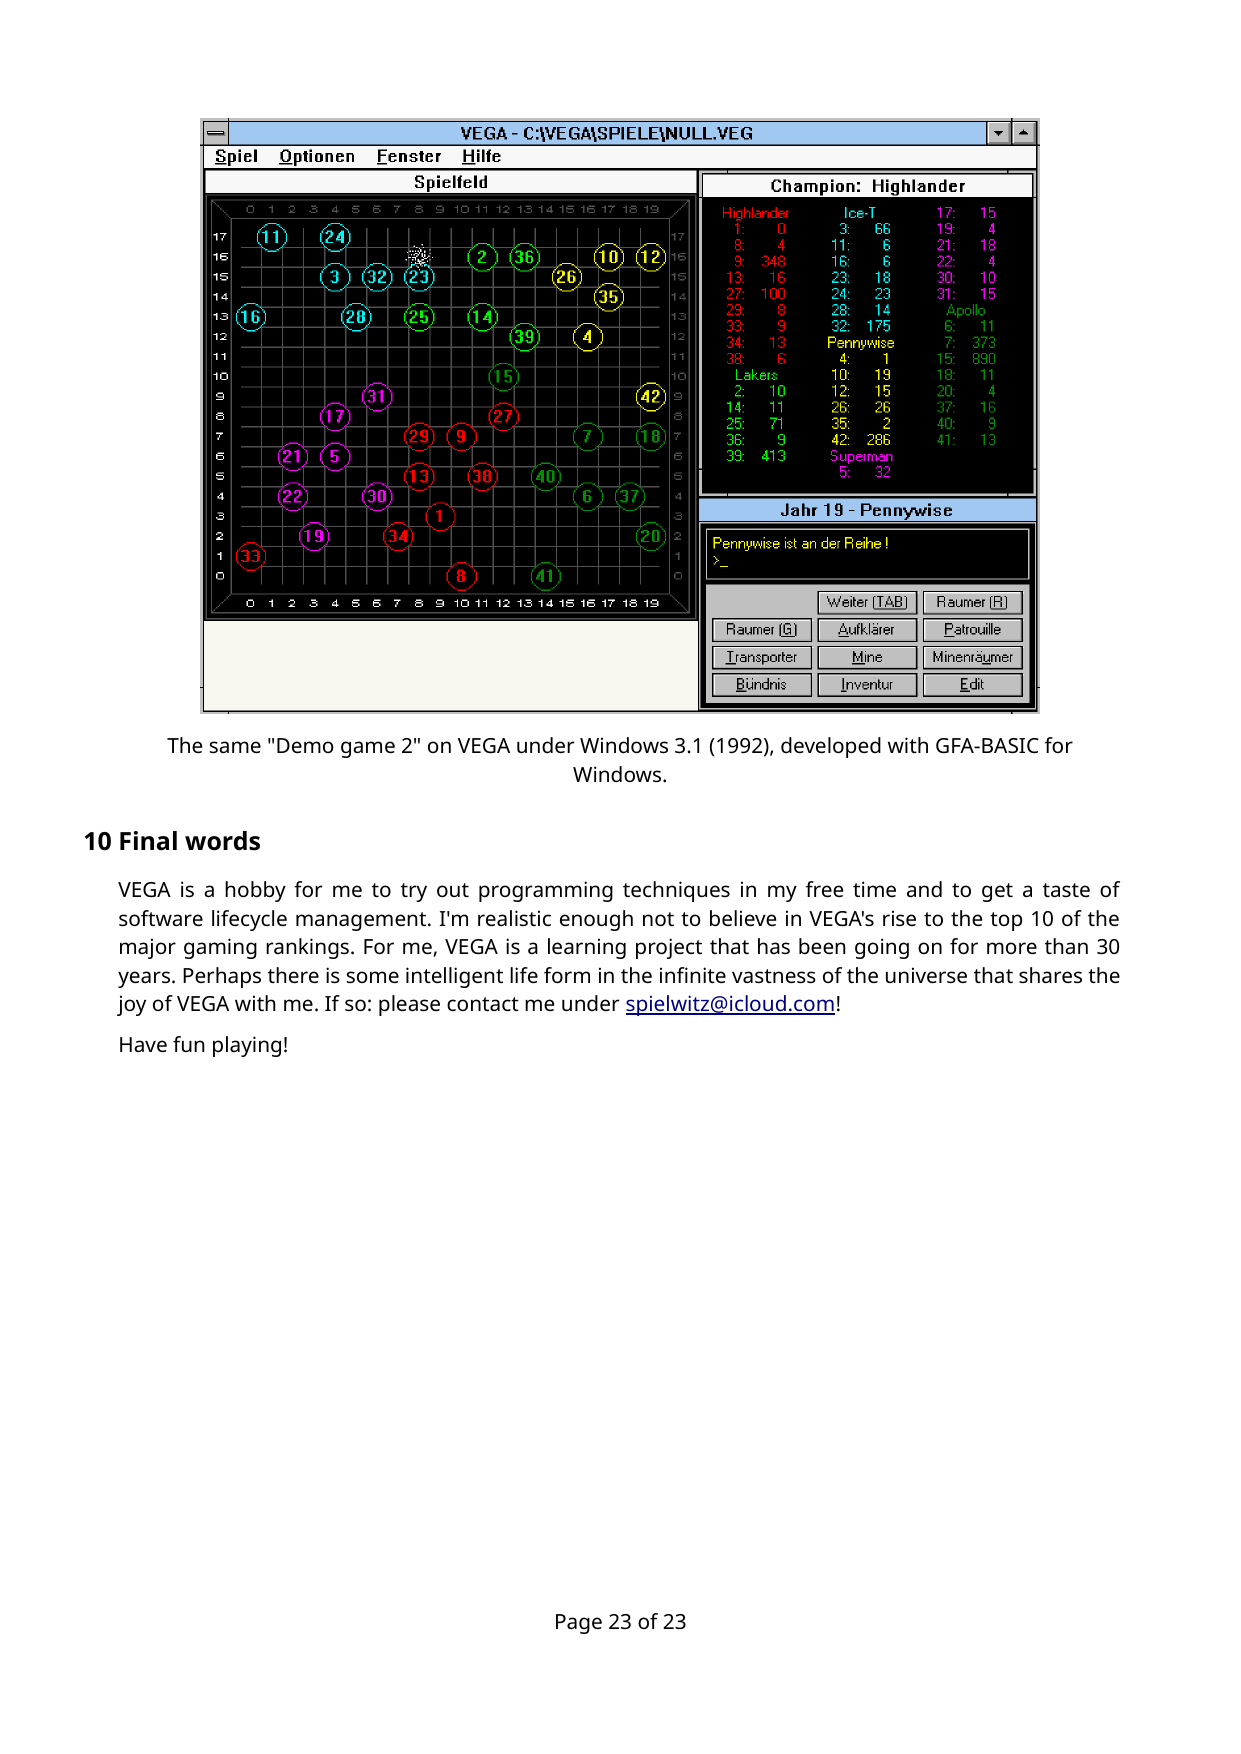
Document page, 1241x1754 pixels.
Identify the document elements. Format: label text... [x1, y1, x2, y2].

subtitle Final words [118, 824, 1122, 858]
text VEGA is a hobby for me to try out programming techniques in my free time and to get a taste of software lifecycle management. I'm realistic enough not to believe in VEGA's rise to the top 10 of the major gaming rankings. For me, VEGA is a learning project that has been going on for more than 30 years. Perhaps there is some intelligent life form in the infinite vastness of the universe that shares the joy of VEGA with me. If so: please contact me under spielwitz@icloud.com! [118, 875, 1122, 1018]
text Have fun playing! [118, 1030, 1122, 1058]
picture [200, 118, 1040, 714]
text The same "Demo game 2" on VEGA under Windows 3.1 (1992), developed with GFA-BASIC for Windows. [118, 714, 1122, 788]
